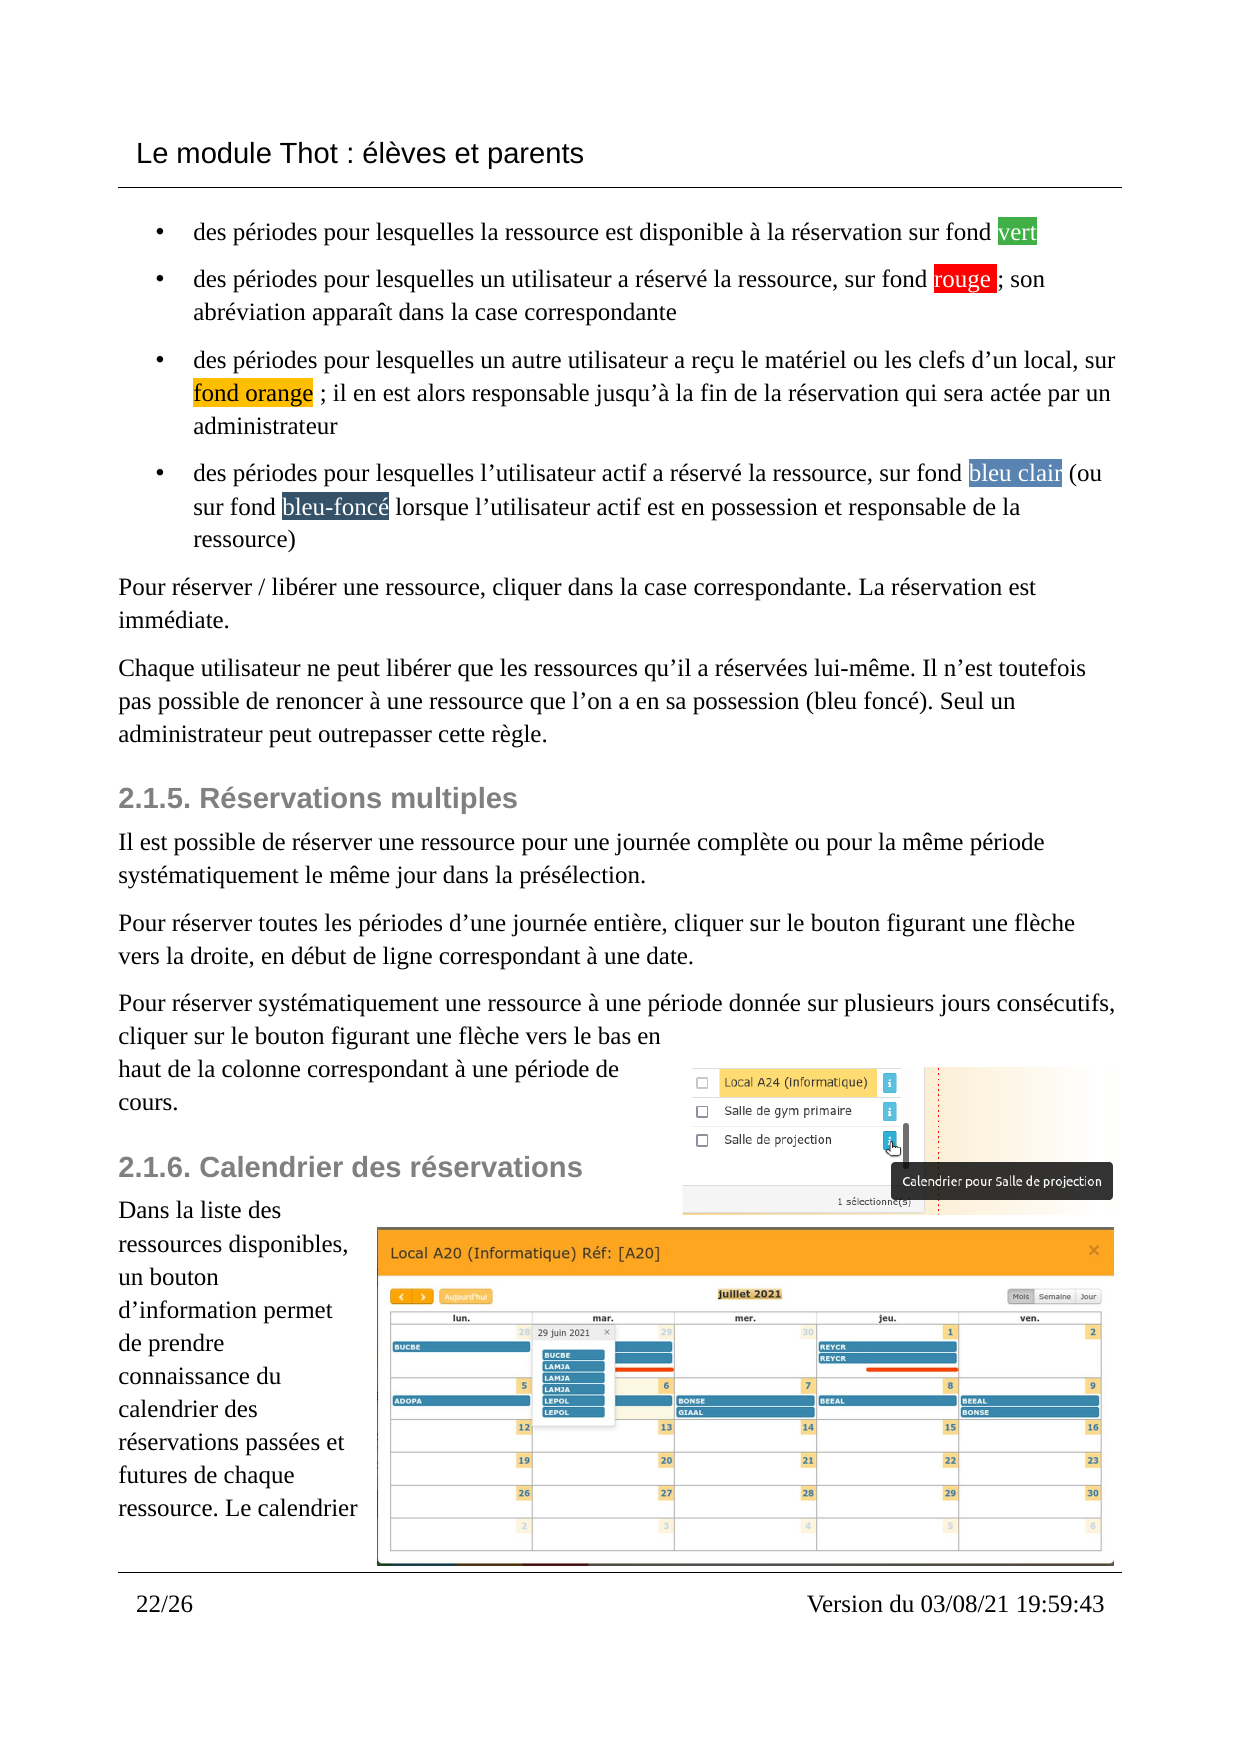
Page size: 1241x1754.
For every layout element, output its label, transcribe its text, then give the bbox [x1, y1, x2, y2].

subtitle Réservations multiples [118, 781, 1122, 814]
list des périodes pour lesquelles un autre utilisateur a reçu le matériel ou les clefs d’un local, sur fond orange ; il en est alors responsable jusqu’à la fin de la réservation qui sera actée par un administrateur [156, 345, 1122, 440]
picture [377, 1227, 1114, 1566]
text Pour réserver systématiquement une ressource à une période donnée sur plusieurs jours consécutifs, cliquer sur le bouton figurant une flèche vers le bas en haut de la colonne correspondant à une période de cours. [118, 988, 1122, 1116]
text Pour réserver / libérer une ressource, cliquer dans la case correspondante. La réservation est immédiate. [118, 572, 1122, 634]
list des périodes pour lesquelles l’utilisateur actif a réservé la ressource, sur fond bleu clair (ou sur fond bleu-foncé lorsque l’utilisateur actif est en possession et responsable de la ressource) [156, 458, 1122, 553]
text Il est possible de réserver une ressource pour une journée complète ou pour la même période systématiquement le même jour dans la présélection. [118, 827, 1122, 889]
text Pour réserver toutes les périodes d’une journée entière, cliquer sur le bouton figurant une flèche vers la droite, en début de ligne correspondant à une date. [118, 908, 1122, 969]
picture [682, 1067, 1120, 1215]
text Chaque utilisateur ne peut libérer que les ressources qu’il a réservées lui-même. Il n’est toutefois pas possible de renoncer à une ressource que l’on a en sa possession (bleu foncé). Seul un administrateur peut outrepasser cette règle. [118, 653, 1122, 748]
list des périodes pour lesquelles un utilisateur a réservé la ressource, sur fond rouge ; son abréviation apparaît dans la case correspondante [156, 264, 1122, 326]
list des périodes pour lesquelles la ressource est disponible à la réservation sur fond vert [156, 217, 1122, 245]
text Dans la liste des ressources disponibles, un bouton d’information permet de prendre connaissance du calendrier des réservations passées et futures de chaque ressource. Le calendrier [118, 1196, 1122, 1522]
subtitle Calendrier des réservations [118, 1149, 682, 1183]
